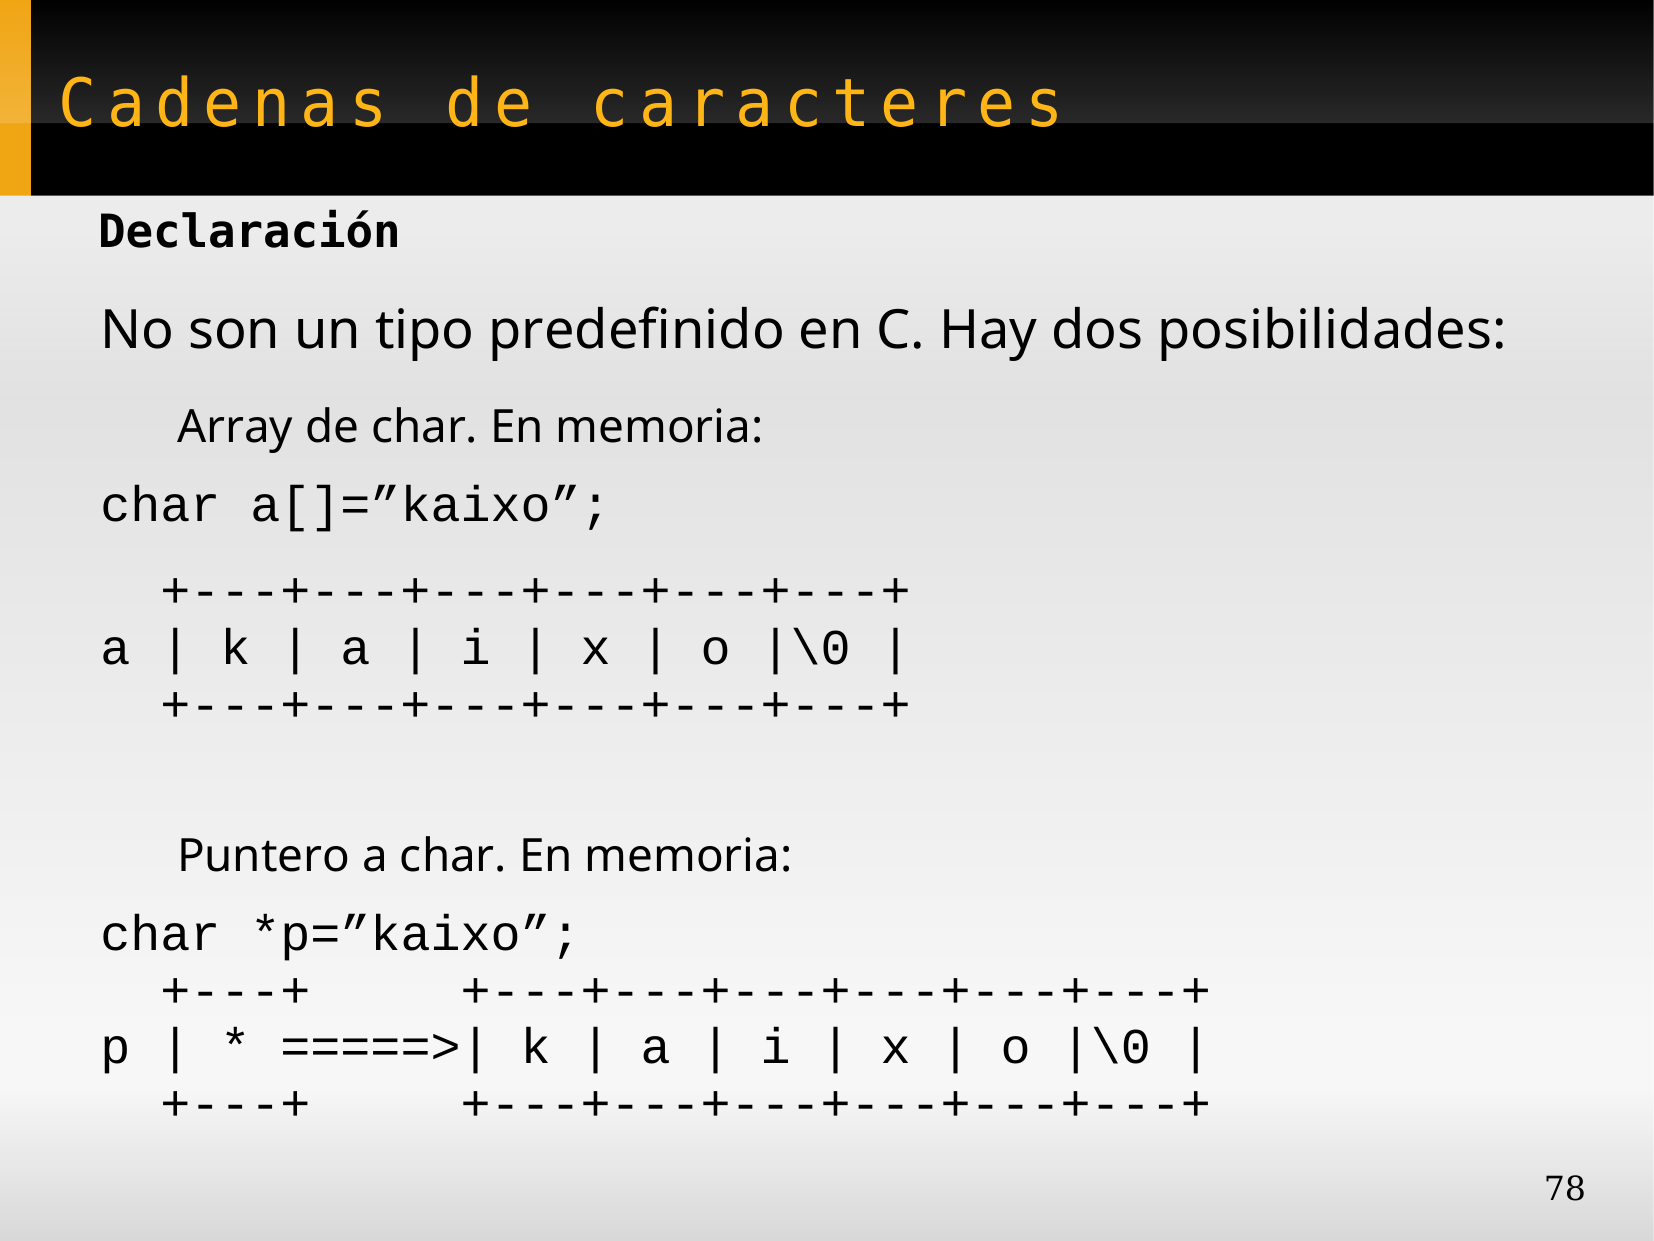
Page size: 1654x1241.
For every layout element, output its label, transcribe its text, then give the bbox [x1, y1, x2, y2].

title Cadenas de caracteres [59, 29, 1595, 178]
picture [0, 0, 1654, 1241]
list No son un tipo predefinido en C. Hay dos posibilidades: Array de char. En memoria: char a[]=”kaixo”; +---+---+---+---+---+---+ a | k | a | i | x | o |\0 | +---+---+---+---+---+---+ Puntero a char. En memoria: char *p=”kaixo”; +---+ +---+---+---+---+---+---+ p | * =====>| k | a | i | x | o |\0 | +---+ +---+---+---+---+---+---+ [82, 290, 1571, 1109]
text_box Declaración [83, 197, 416, 266]
